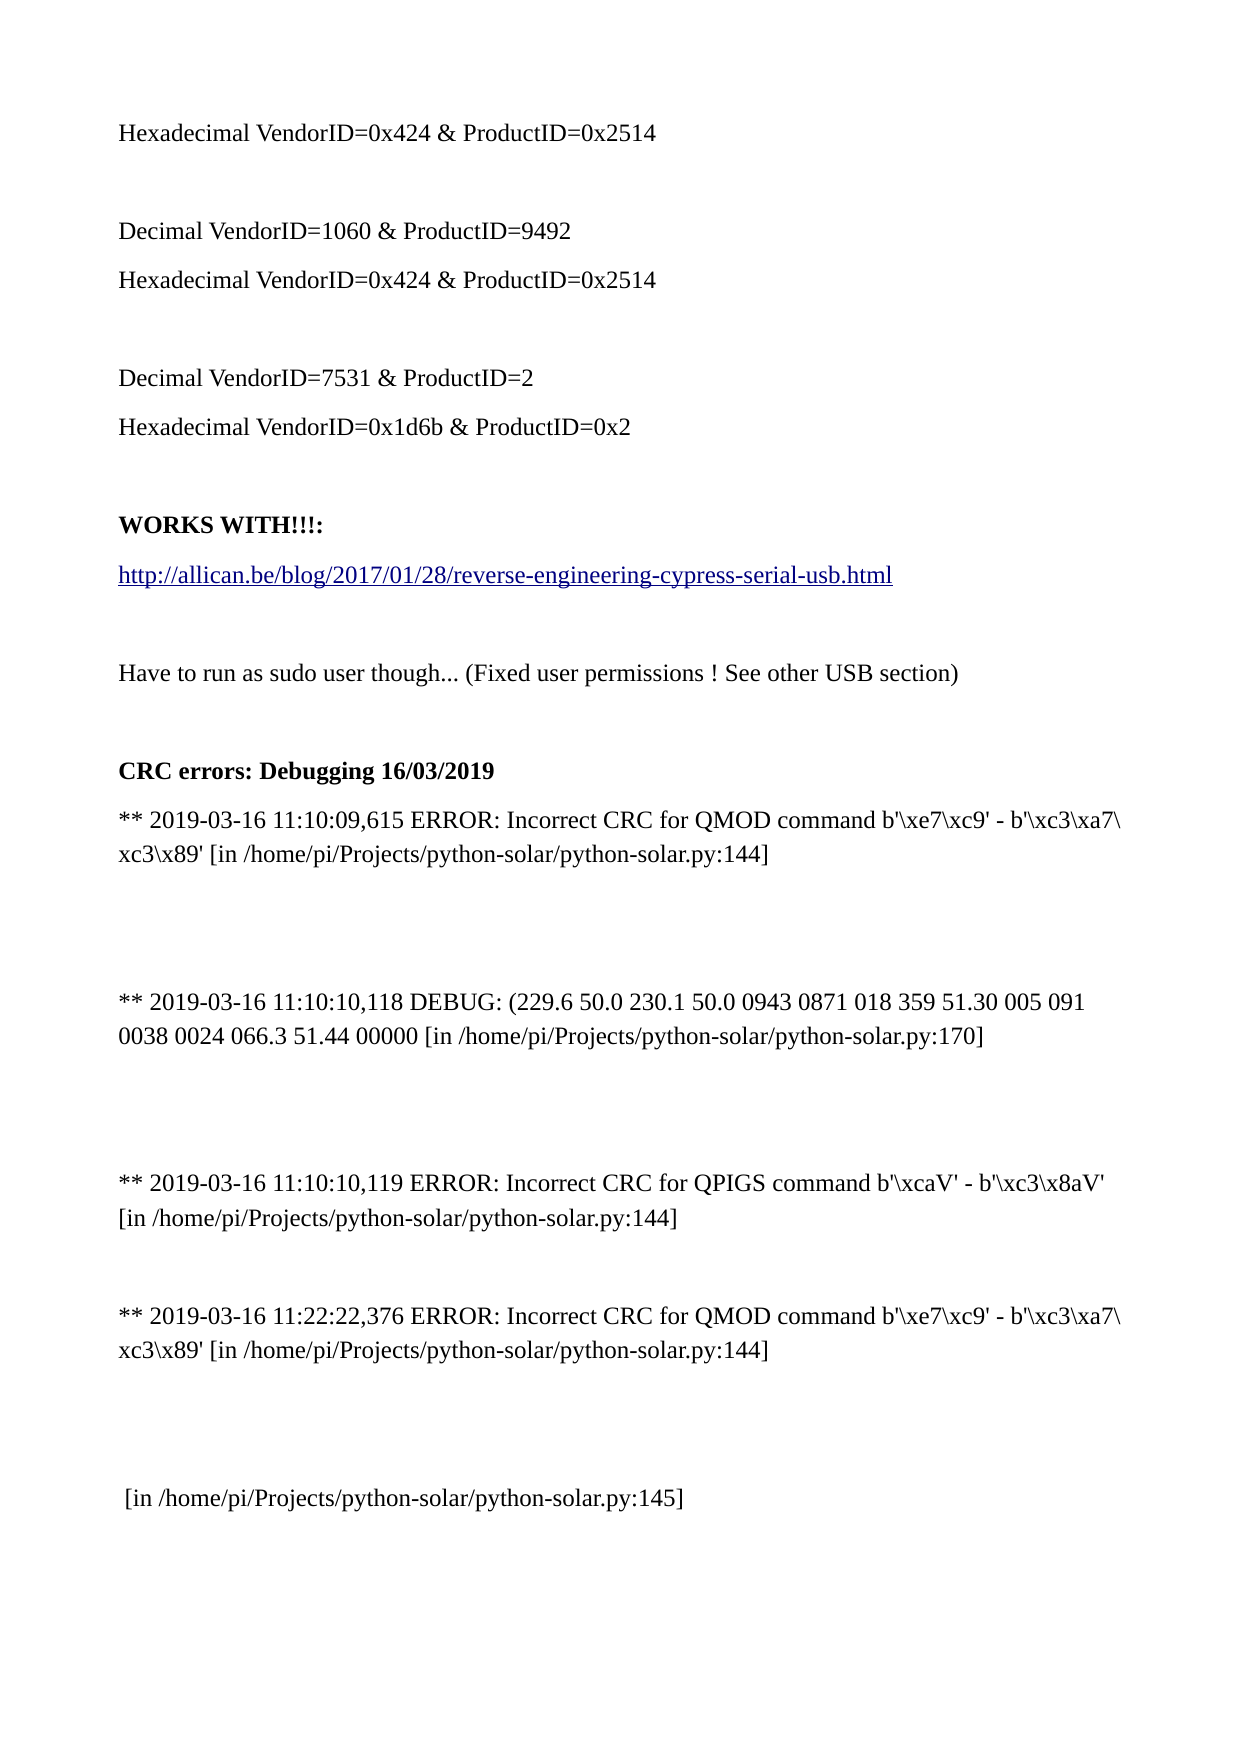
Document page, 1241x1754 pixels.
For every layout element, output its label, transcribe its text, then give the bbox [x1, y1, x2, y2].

text ** 2019-03-16 11:10:10,119 ERROR: Incorrect CRC for QPIGS command b'\xcaV' - b'\xc3\x8aV' [in /home/pi/Projects/python-solar/python-solar.py:144] [118, 1168, 1122, 1232]
text Hexadecimal VendorID=0x1d6b & ProductID=0x2 [118, 412, 1122, 441]
text WORKS WITH!!!: [118, 511, 1122, 539]
text Decimal VendorID=1060 & ProductID=9492 [118, 216, 1122, 245]
text http://allican.be/blog/2017/01/28/reverse-engineering-cypress-serial-usb.html [118, 560, 1122, 588]
text Decimal VendorID=7531 & ProductID=2 [118, 363, 1122, 392]
text Hexadecimal VendorID=0x424 & ProductID=0x2514 [118, 118, 1122, 147]
text Hexadecimal VendorID=0x424 & ProductID=0x2514 [118, 265, 1122, 294]
text ** 2019-03-16 11:22:22,376 ERROR: Incorrect CRC for QMOD command b'\xe7\xc9' - b'\xc3\xa7\xc3\x89' [in /home/pi/Projects/python-solar/python-solar.py:144] [118, 1301, 1122, 1364]
text CRC errors: Debugging 16/03/2019 [118, 756, 1122, 785]
text [in /home/pi/Projects/python-solar/python-solar.py:145] [118, 1483, 1122, 1511]
text ** 2019-03-16 11:10:10,118 DEBUG: (229.6 50.0 230.1 50.0 0943 0871 018 359 51.30 005 091 0038 0024 066.3 51.44 00000 [in /home/pi/Projects/python-solar/python-solar.py:170] [118, 987, 1122, 1050]
text Have to run as sudo user though... (Fixed user permissions ! See other USB section) [118, 658, 1122, 687]
text ** 2019-03-16 11:10:09,615 ERROR: Incorrect CRC for QMOD command b'\xe7\xc9' - b'\xc3\xa7\xc3\x89' [in /home/pi/Projects/python-solar/python-solar.py:144] [118, 805, 1122, 868]
